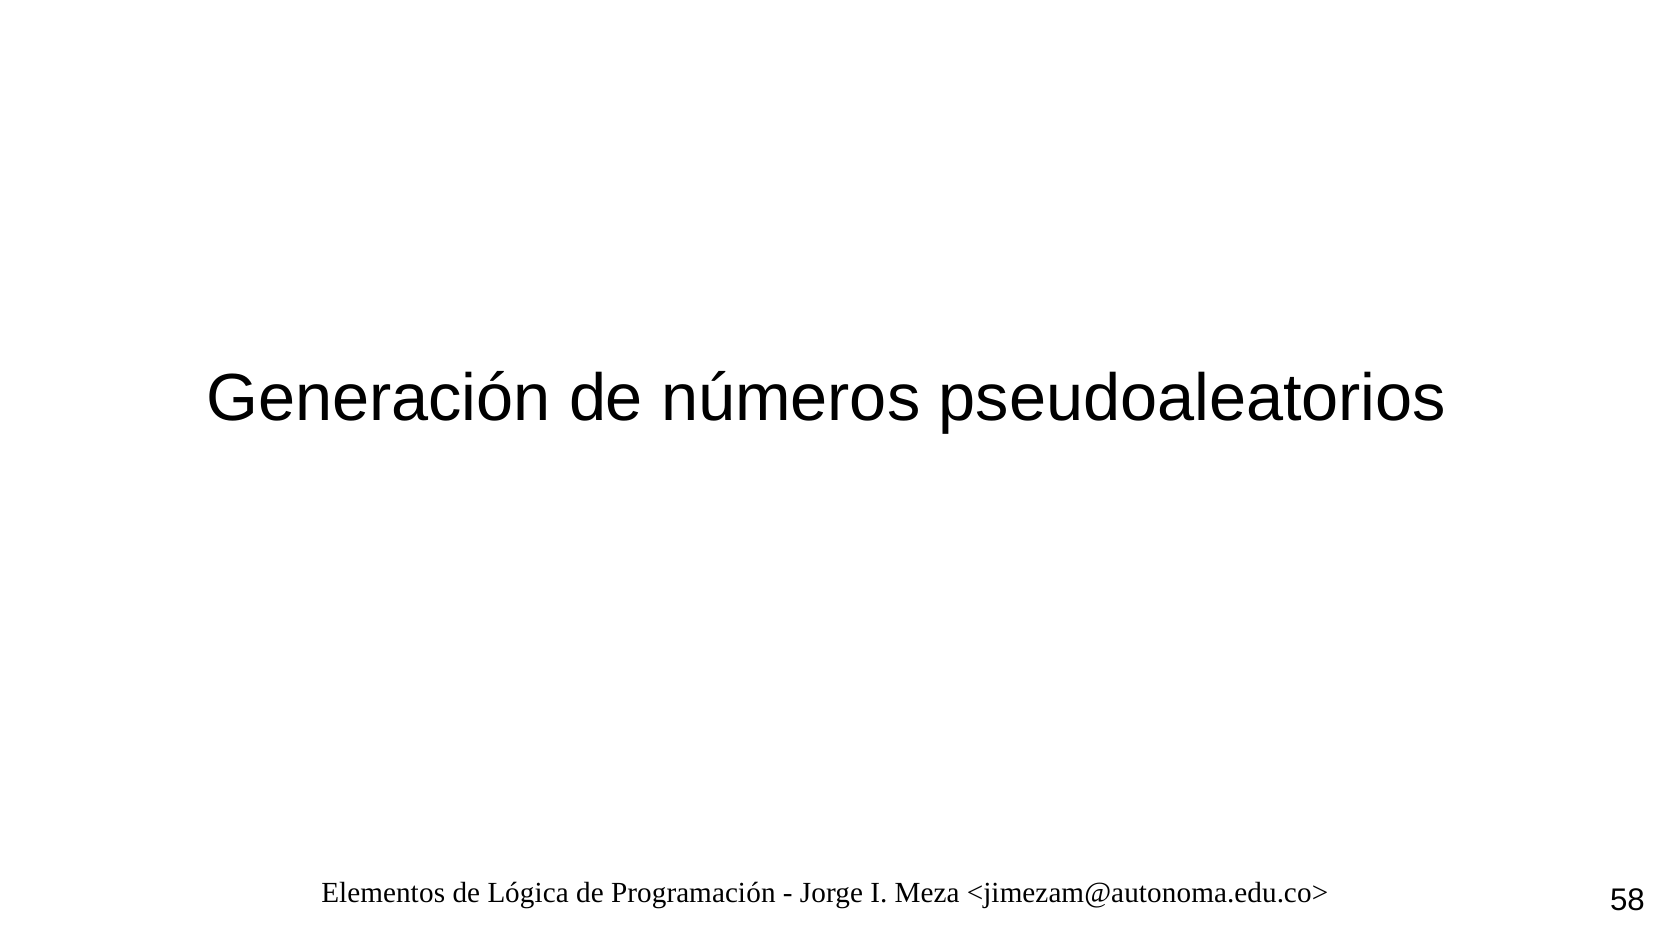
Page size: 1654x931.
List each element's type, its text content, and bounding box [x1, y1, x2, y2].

subtitle Generación de números pseudoaleatorios [82, 37, 1571, 757]
